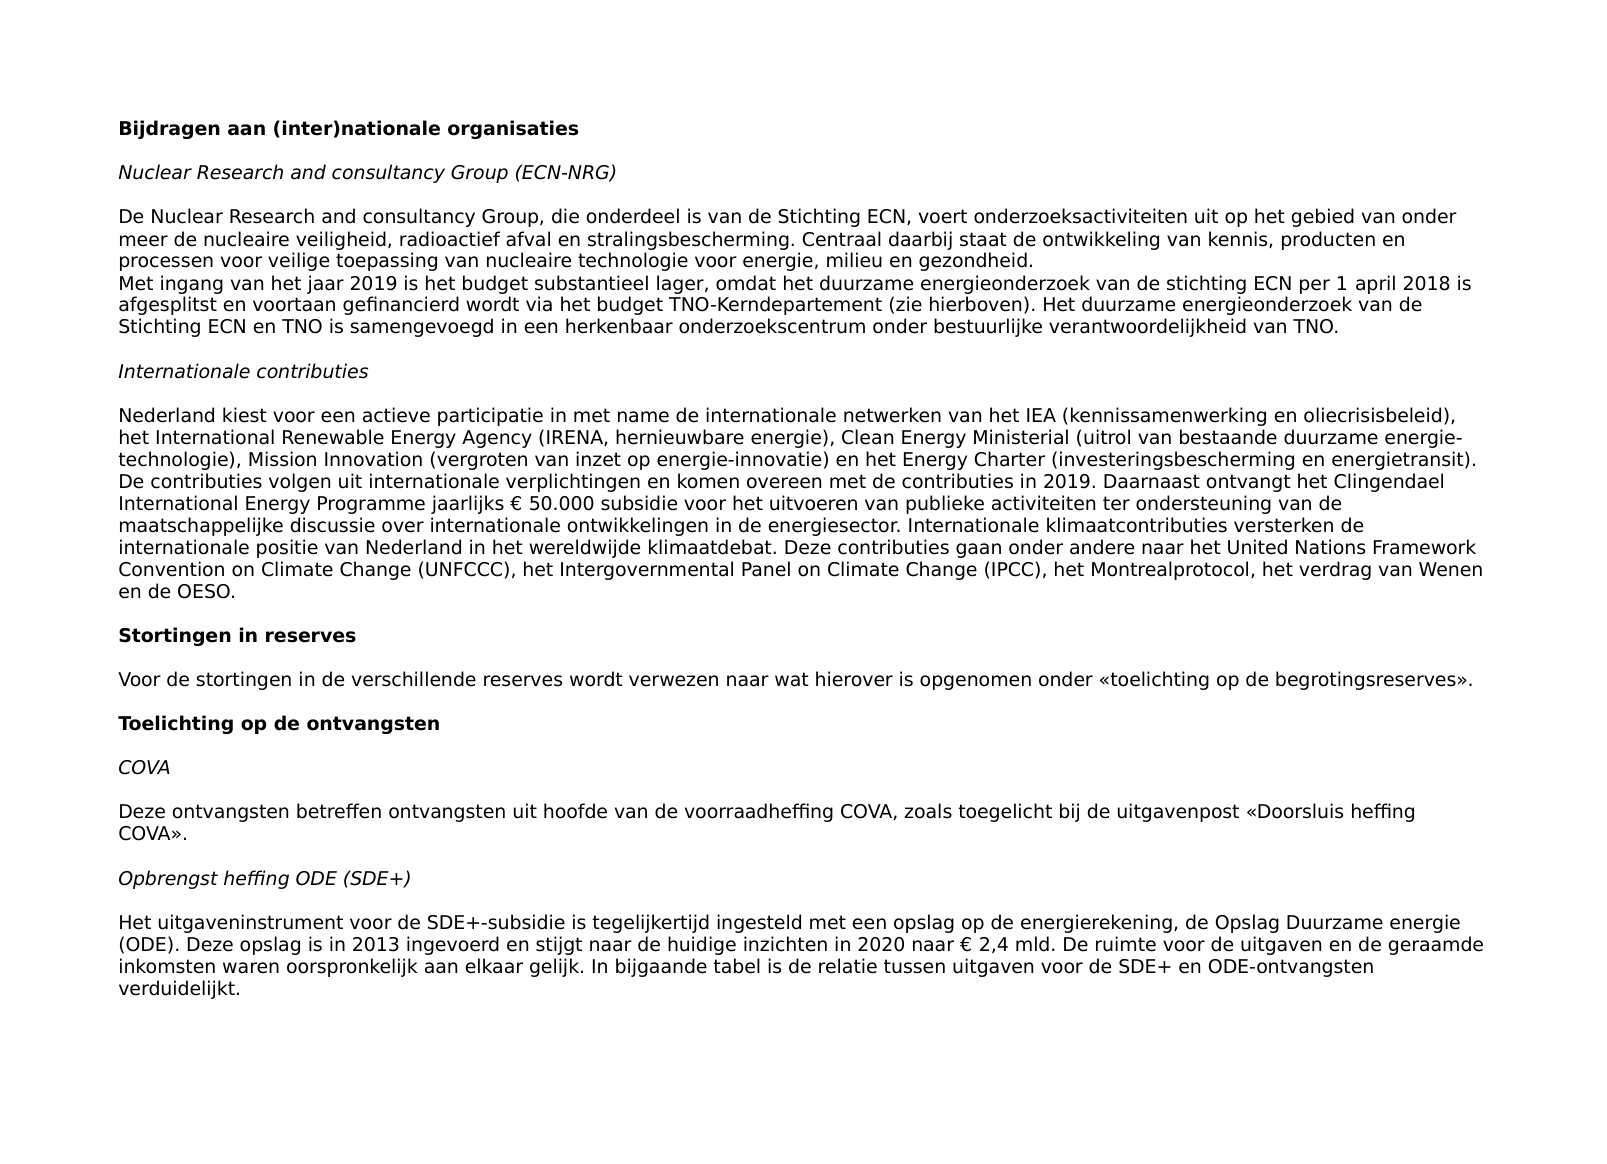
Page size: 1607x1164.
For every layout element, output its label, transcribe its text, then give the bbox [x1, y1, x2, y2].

subtitle Opbrengst heffing ODE (SDE+) [118, 867, 1488, 889]
text Nederland kiest voor een actieve participatie in met name de internationale netwerken van het IEA (kennissamenwerking en oliecrisisbeleid), het International Renewable Energy Agency (IRENA, hernieuwbare energie), Clean Energy Ministerial (uitrol van bestaande duurzame energie-technologie), Mission Innovation (vergroten van inzet op energie-innovatie) en het Energy Charter (investeringsbescherming en energietransit). De contributies volgen uit internationale verplichtingen en komen overeen met de contributies in 2019. Daarnaast ontvangt het Clingendael International Energy Programme jaarlijks € 50.000 subsidie voor het uitvoeren van publieke activiteiten ter ondersteuning van de maatschappelijke discussie over internationale ontwikkelingen in de energiesector. Internationale klimaatcontributies versterken de internationale positie van Nederland in het wereldwijde klimaatdebat. Deze contributies gaan onder andere naar het United Nations Framework Convention on Climate Change (UNFCCC), het Intergovernmental Panel on Climate Change (IPCC), het Montrealprotocol, het verdrag van Wenen en de OESO. [118, 405, 1488, 602]
subtitle Bijdragen aan (inter)nationale organisaties [118, 118, 1488, 140]
subtitle Stortingen in reserves [118, 625, 1488, 647]
subtitle COVA [118, 757, 1488, 779]
text Voor de stortingen in de verschillende reserves wordt verwezen naar wat hierover is opgenomen onder «toelichting op de begrotingsreserves». [118, 669, 1488, 691]
text Deze ontvangsten betreffen ontvangsten uit hoofde van de voorraadheffing COVA, zoals toegelicht bij de uitgavenpost «Doorsluis heffing COVA». [118, 801, 1488, 845]
subtitle Toelichting op de ontvangsten [118, 713, 1488, 735]
subtitle Internationale contributies [118, 361, 1488, 382]
text Met ingang van het jaar 2019 is het budget substantieel lager, omdat het duurzame energieonderzoek van de stichting ECN per 1 april 2018 is afgesplitst en voortaan gefinancierd wordt via het budget TNO-Kerndepartement (zie hierboven). Het duurzame energieonderzoek van de Stichting ECN en TNO is samengevoegd in een herkenbaar onderzoekscentrum onder bestuurlijke verantwoordelijkheid van TNO. [118, 272, 1488, 338]
text De Nuclear Research and consultancy Group, die onderdeel is van de Stichting ECN, voert onderzoeksactiviteiten uit op het gebied van onder meer de nucleaire veiligheid, radioactief afval en stralingsbescherming. Centraal daarbij staat de ontwikkeling van kennis, producten en processen voor veilige toepassing van nucleaire technologie voor energie, milieu en gezondheid. [118, 206, 1488, 272]
subtitle Nuclear Research and consultancy Group (ECN-NRG) [118, 162, 1488, 184]
text Het uitgaveninstrument voor de SDE+-subsidie is tegelijkertijd ingesteld met een opslag op de energierekening, de Opslag Duurzame energie (ODE). Deze opslag is in 2013 ingevoerd en stijgt naar de huidige inzichten in 2020 naar € 2,4 mld. De ruimte voor de uitgaven en de geraamde inkomsten waren oorspronkelijk aan elkaar gelijk. In bijgaande tabel is de relatie tussen uitgaven voor de SDE+ en ODE-ontvangsten verduidelijkt. [118, 912, 1488, 999]
